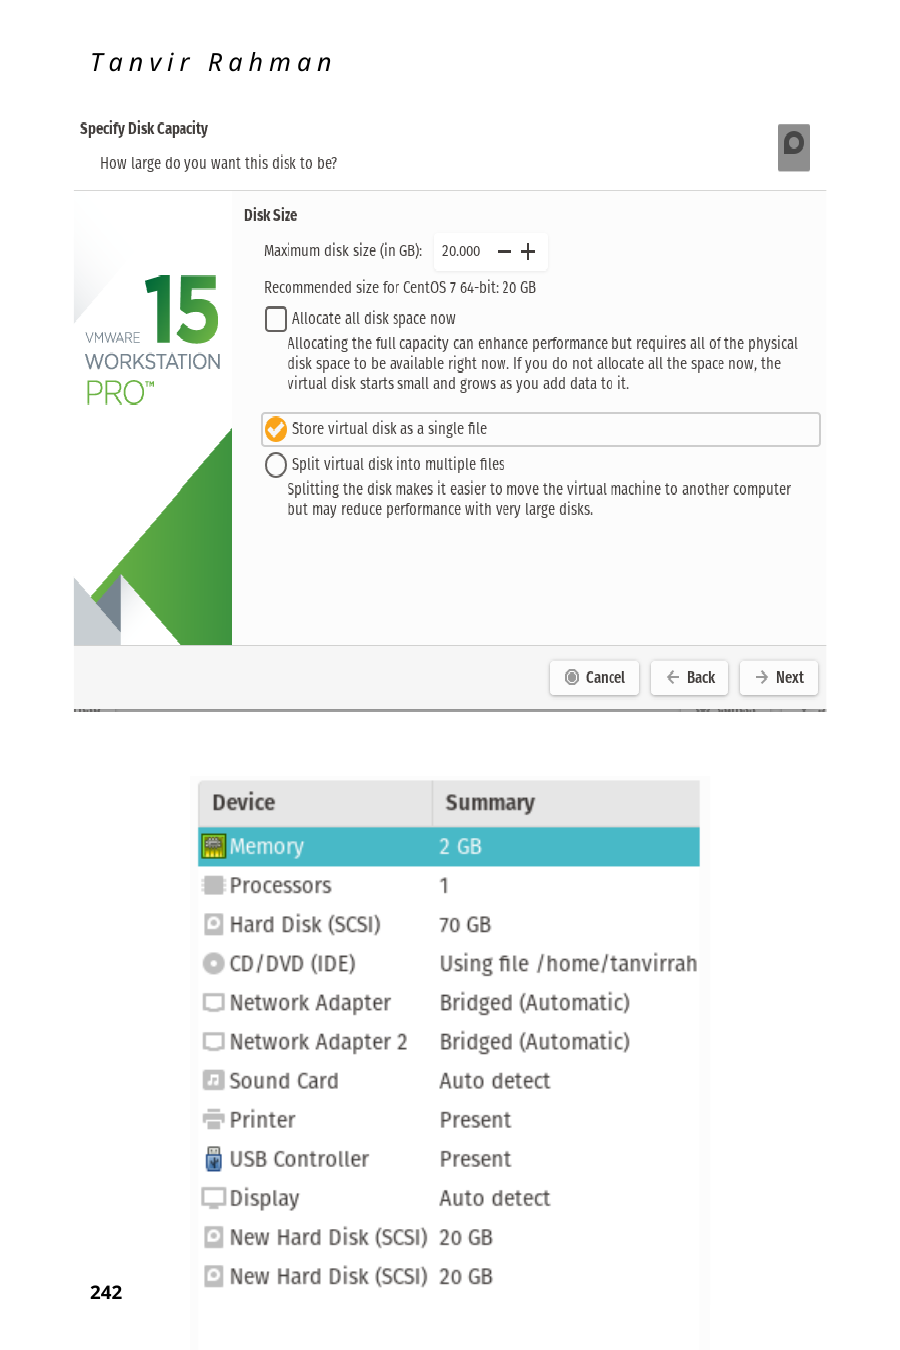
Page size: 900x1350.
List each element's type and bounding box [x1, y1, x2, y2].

picture [190, 776, 711, 1350]
picture [73, 105, 827, 712]
